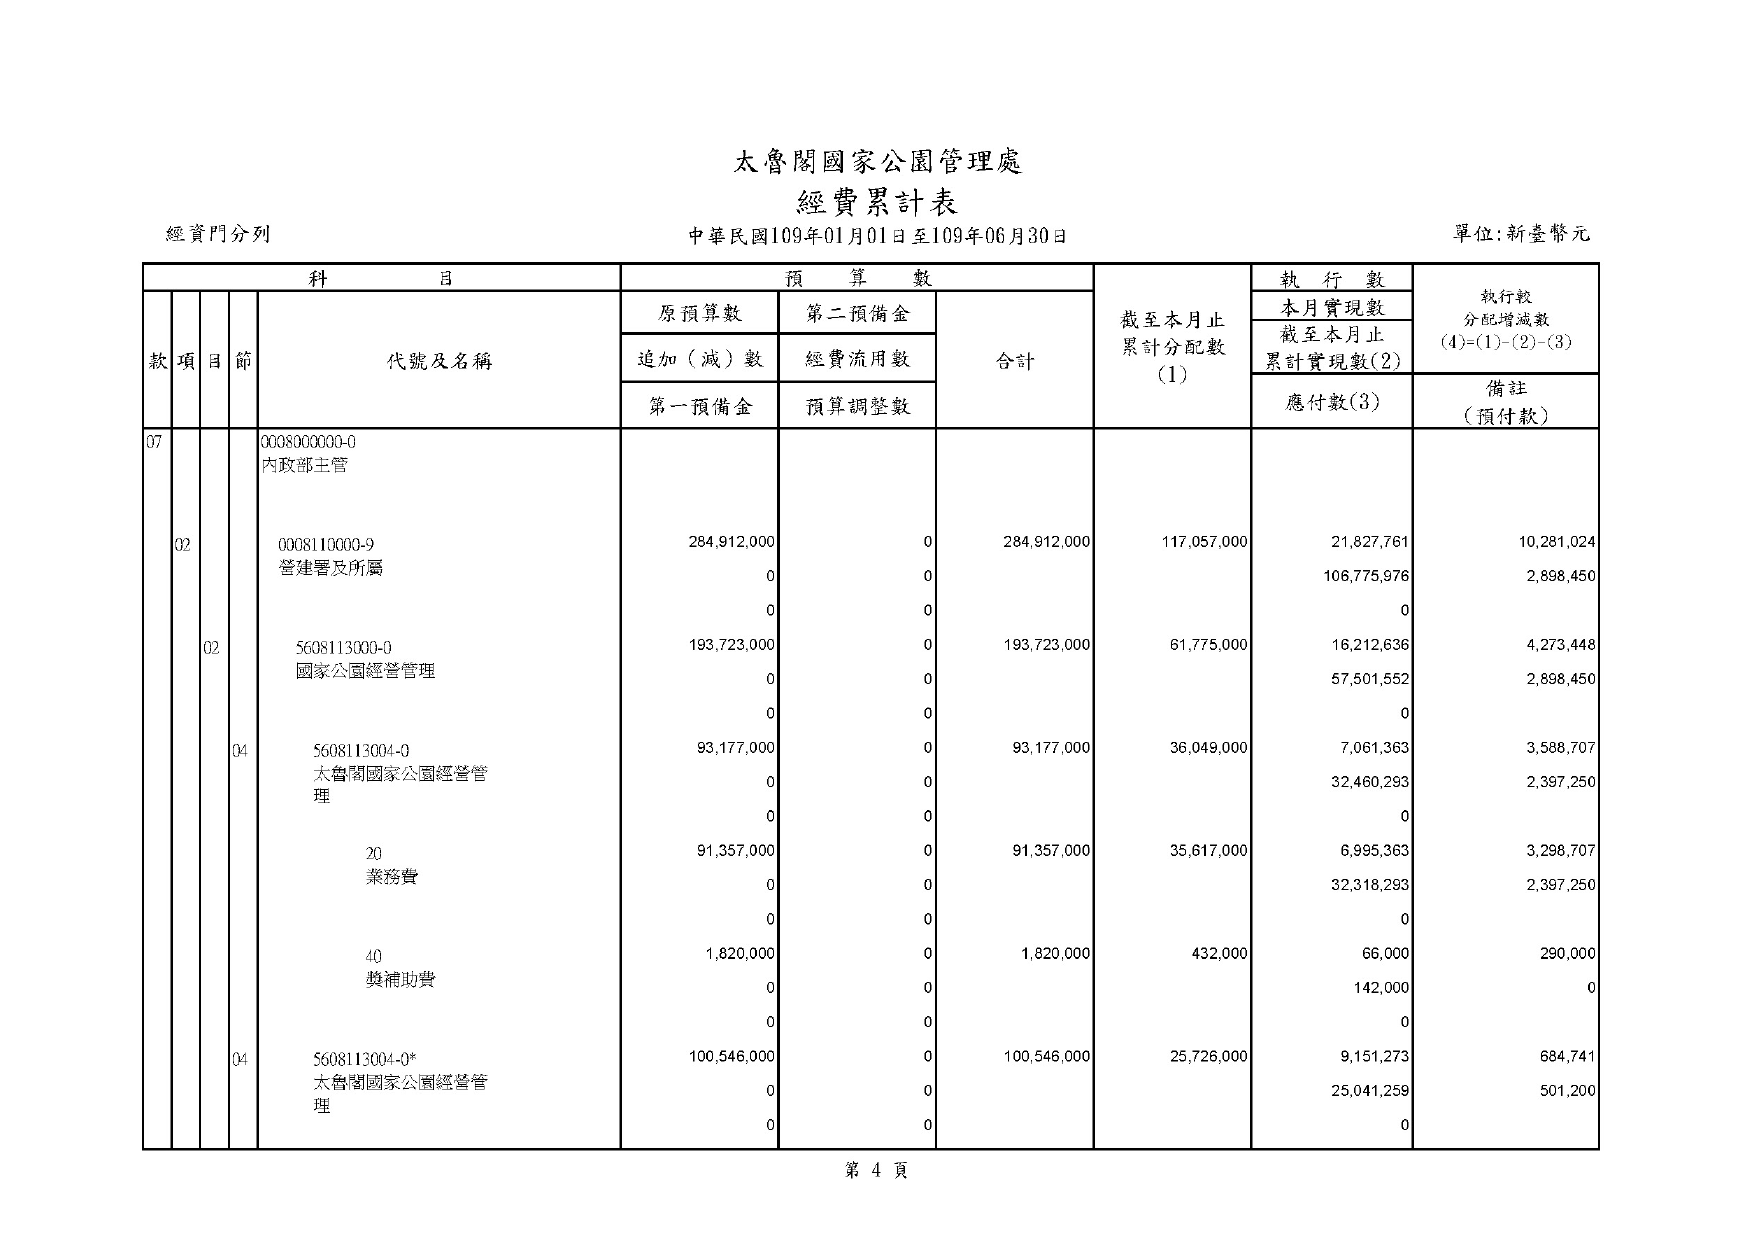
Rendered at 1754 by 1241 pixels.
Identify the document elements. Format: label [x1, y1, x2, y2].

picture [59, 59, 1695, 1216]
